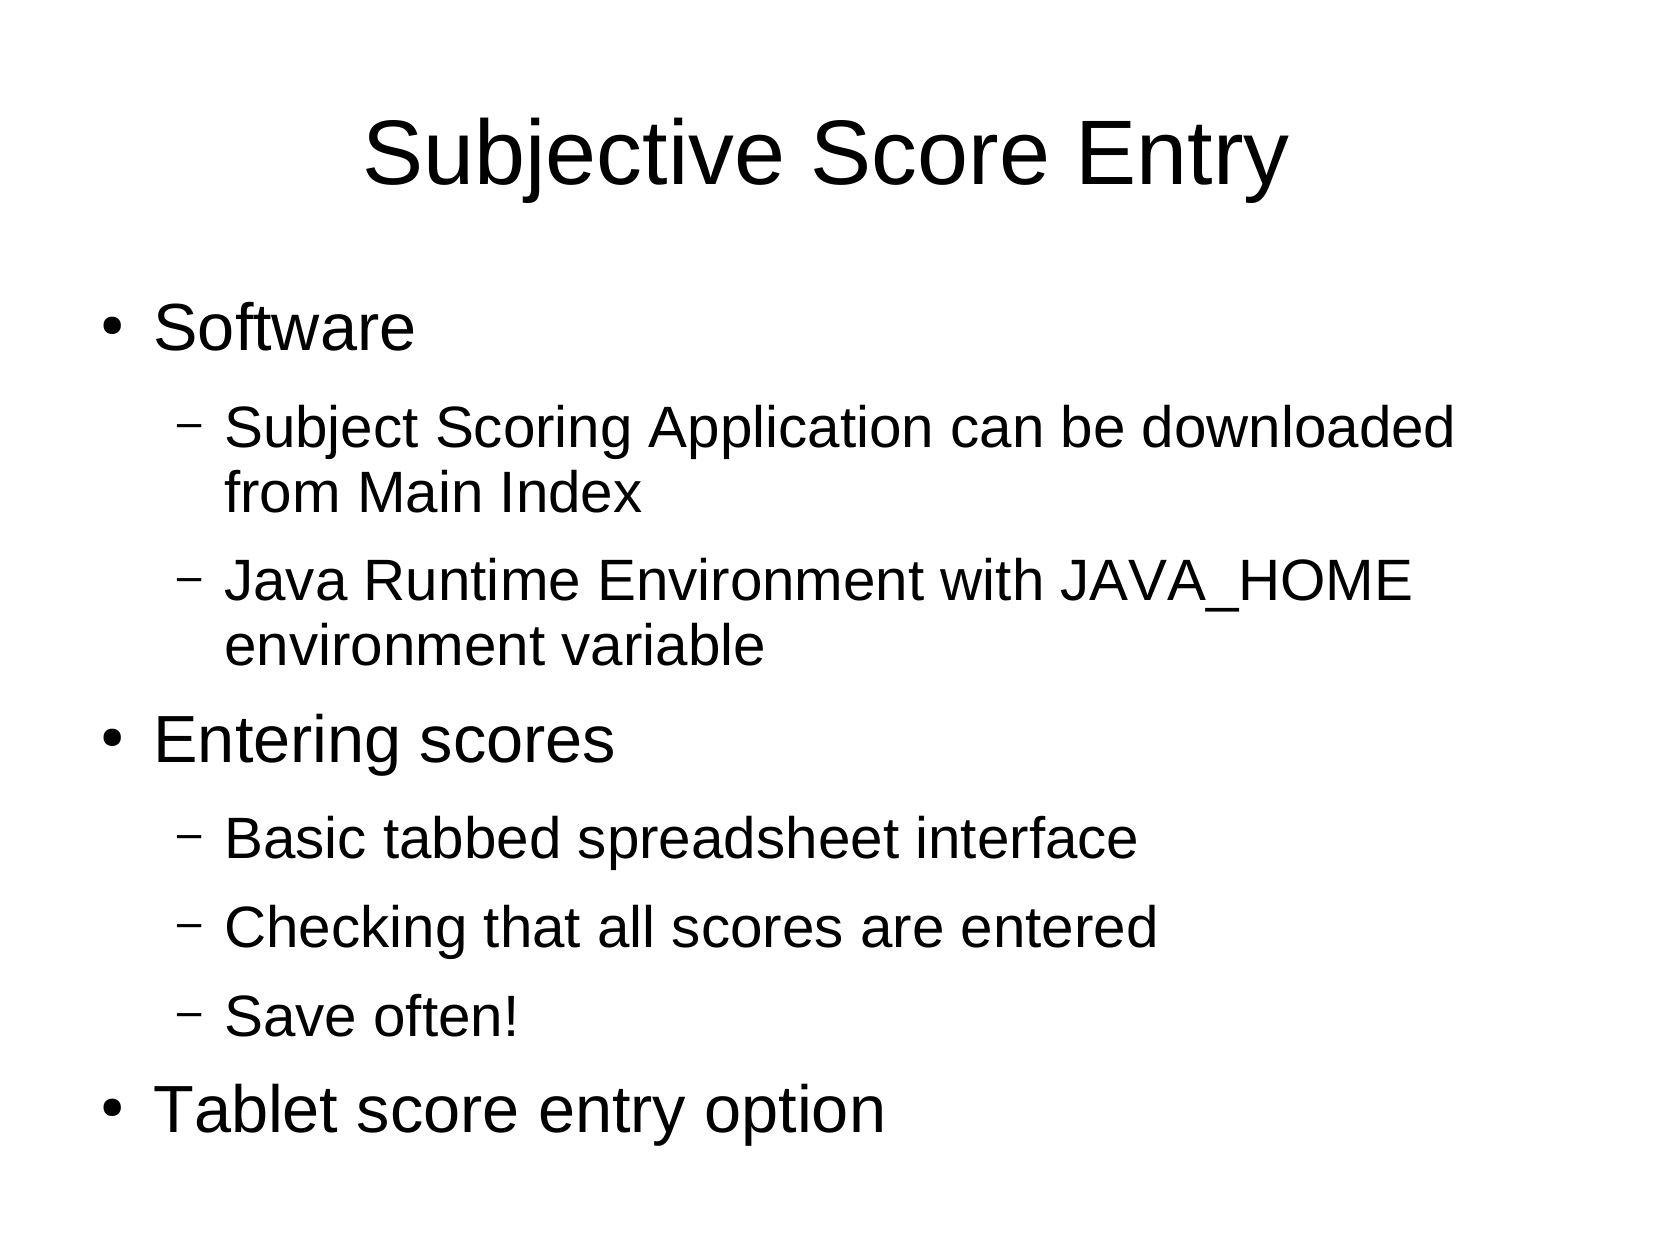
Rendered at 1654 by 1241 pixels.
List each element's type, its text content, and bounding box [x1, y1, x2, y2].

list Software Subject Scoring Application can be downloaded from Main Index Java Runtime Environment with JAVA_HOME environment variable Entering scores Basic tabbed spreadsheet interface Checking that all scores are entered Save often! Tablet score entry option [82, 290, 1571, 1149]
title Subjective Score Entry [82, 49, 1571, 257]
